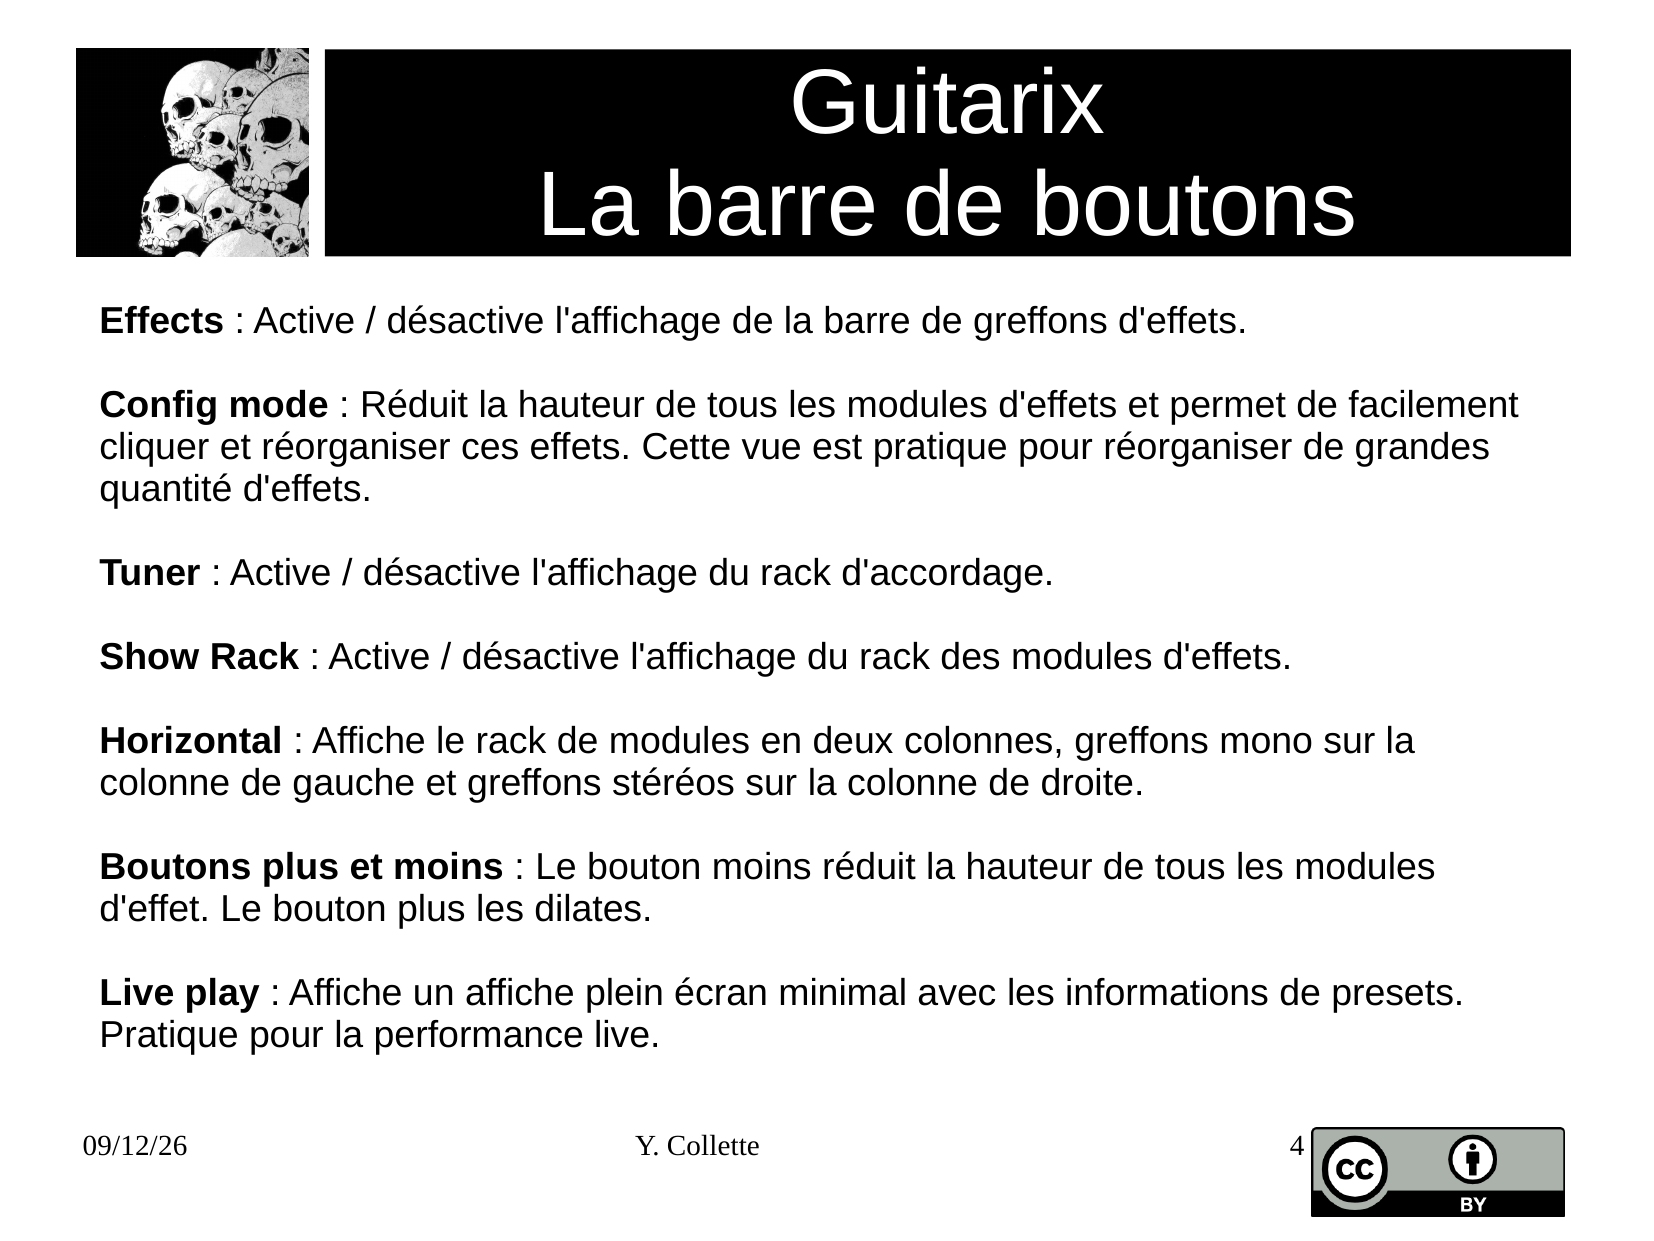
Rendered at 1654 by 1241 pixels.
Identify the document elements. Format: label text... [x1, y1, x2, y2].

text_box Effects : Active / désactive l'affichage de la barre de greffons d'effets. Config mode : Réduit la hauteur de tous les modules d'effets et permet de facilement cliquer et réorganiser ces effets. Cette vue est pratique pour réorganiser de grandes quantité d'effets. Tuner : Active / désactive l'affichage du rack d'accordage. Show Rack : Active / désactive l'affichage du rack des modules d'effets. Horizontal : Affiche le rack de modules en deux colonnes, greffons mono sur la colonne de gauche et greffons stéréos sur la colonne de droite. Boutons plus et moins : Le bouton moins réduit la hauteur de tous les modules d'effet. Le bouton plus les dilates. Live play : Affiche un affiche plein écran minimal avec les informations de presets. Pratique pour la performance live. [84, 291, 1571, 1063]
picture [1311, 1127, 1565, 1217]
title Guitarix La barre de boutons [324, 49, 1571, 257]
picture [76, 48, 309, 257]
